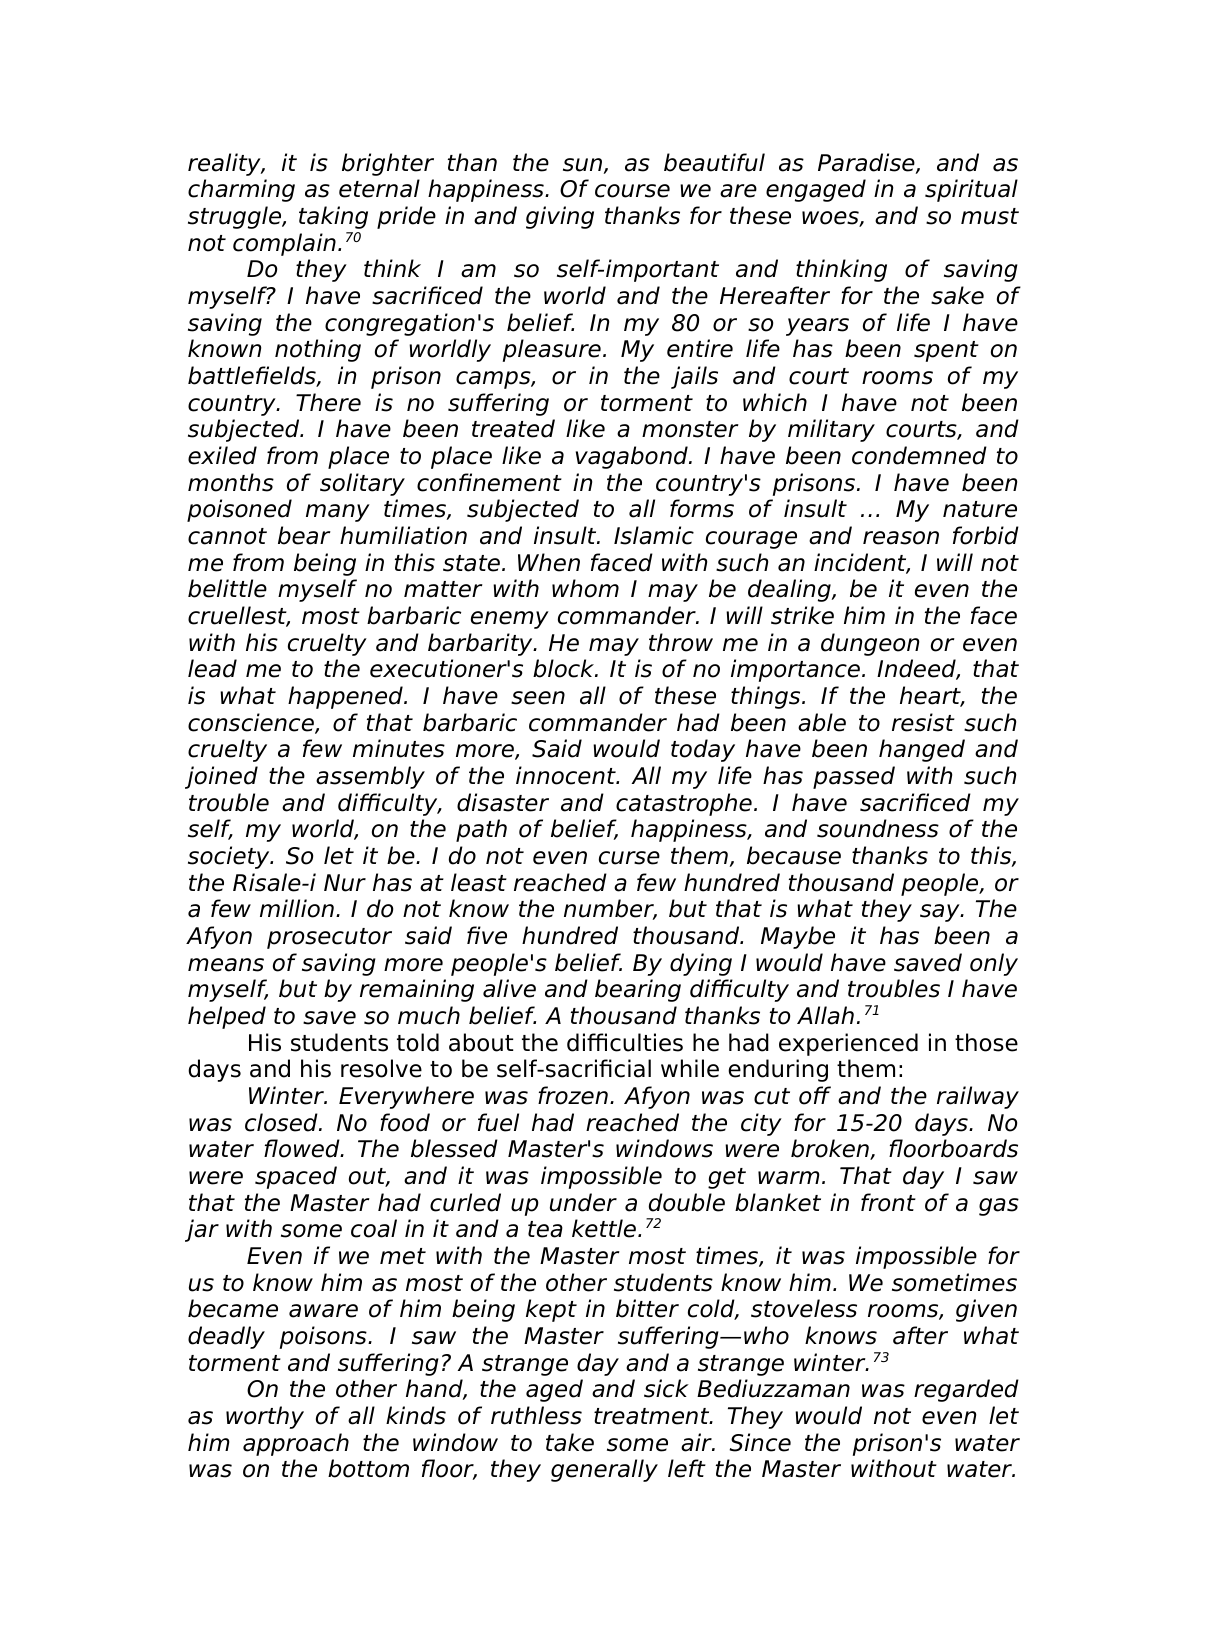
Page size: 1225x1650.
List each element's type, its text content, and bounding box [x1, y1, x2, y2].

text His students told about the difficulties he had experienced in those days and his resolve to be self-sacrificial while enduring them: [187, 1030, 1020, 1083]
text Winter. Everywhere was frozen. Afyon was cut off and the railway was closed. No food or fuel had reached the city for 15-20 days. No water flowed. The blessed Master's windows were broken, floorboards were spaced out, and it was impossible to get warm. That day I saw that the Master had curled up under a double blanket in front of a gas jar with some coal in it and a tea kettle.72 [187, 1083, 1020, 1243]
text Even if we met with the Master most times, it was impossible for us to know him as most of the other students know him. We sometimes became aware of him being kept in bitter cold, stoveless rooms, given deadly poisons. I saw the Master suffering—who knows after what torment and suffering? A strange day and a strange winter.73 [187, 1243, 1020, 1377]
text On the other hand, the aged and sick Bediuzzaman was regarded as worthy of all kinds of ruthless treatment. They would not even let him approach the window to take some air. Since the prison's water was on the bottom floor, they generally left the Master without water. [187, 1377, 1020, 1483]
text Do they think I am so self-important and thinking of saving myself? I have sacrificed the world and the Hereafter for the sake of saving the congregation's belief. In my 80 or so years of life I have known nothing of worldly pleasure. My entire life has been spent on battlefields, in prison camps, or in the jails and court rooms of my country. There is no suffering or torment to which I have not been subjected. I have been treated like a monster by military courts, and exiled from place to place like a vagabond. I have been condemned to months of solitary confinement in the country's prisons. I have been poisoned many times, subjected to all forms of insult … My nature cannot bear humiliation and insult. Islamic courage and reason forbid me from being in this state. When faced with such an incident, I will not belittle myself no matter with whom I may be dealing, be it even the cruellest, most barbaric enemy commander. I will strike him in the face with his cruelty and barbarity. He may throw me in a dungeon or even lead me to the executioner's block. It is of no importance. Indeed, that is what happened. I have seen all of these things. If the heart, the conscience, of that barbaric commander had been able to resist such cruelty a few minutes more, Said would today have been hanged and joined the assembly of the innocent. All my life has passed with such trouble and difficulty, disaster and catastrophe. I have sacrificed my self, my world, on the path of belief, happiness, and soundness of the society. So let it be. I do not even curse them, because thanks to this, the Risale-i Nur has at least reached a few hundred thousand people, or a few million. I do not know the number, but that is what they say. The Afyon prosecutor said five hundred thousand. Maybe it has been a means of saving more people's belief. By dying I would have saved only myself, but by remaining alive and bearing difficulty and troubles I have helped to save so much belief. A thousand thanks to Allah.71 [187, 257, 1020, 1030]
text reality, it is brighter than the sun, as beautiful as Paradise, and as charming as eternal happiness. Of course we are engaged in a spiritual struggle, taking pride in and giving thanks for these woes, and so must not complain.70 [187, 150, 1020, 257]
